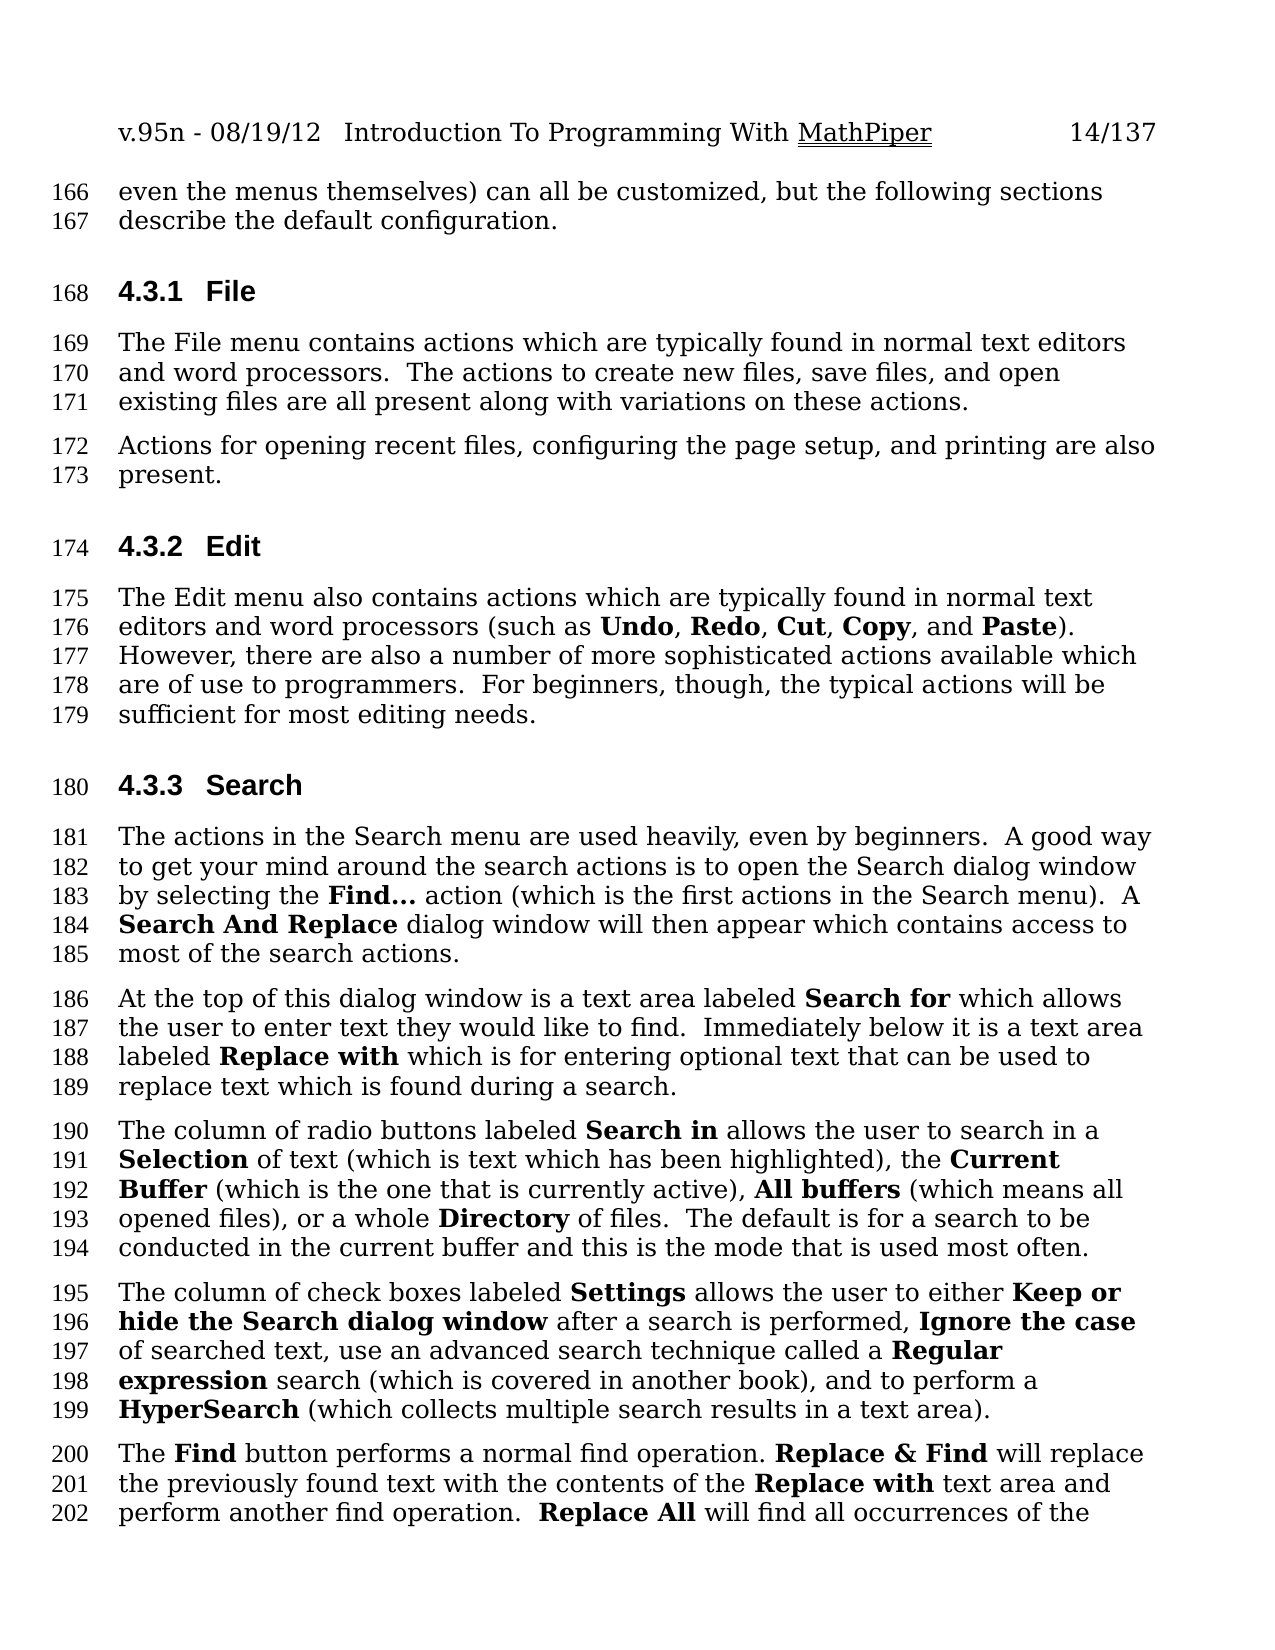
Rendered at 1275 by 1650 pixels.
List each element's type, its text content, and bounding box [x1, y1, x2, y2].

text The column of check boxes labeled Settings allows the user to either Keep or hide the Search dialog window after a search is performed, Ignore the case of searched text, use an advanced search technique called a Regular expression search (which is covered in another book), and to perform a HyperSearch (which collects multiple search results in a text area). [118, 1278, 1157, 1424]
text The File menu contains actions which are typically found in normal text editors and word processors. The actions to create new files, save files, and open existing files are all present along with variations on these actions. [118, 329, 1157, 416]
subtitle Edit [118, 528, 1157, 562]
text The Edit menu also contains actions which are typically found in normal text editors and word processors (such as Undo, Redo, Cut, Copy, and Paste). However, there are also a number of more sophisticated actions available which are of use to programmers. For beginners, though, the typical actions will be sufficient for most editing needs. [118, 583, 1157, 729]
text The Find button performs a normal find operation. Replace & Find will replace the previously found text with the contents of the Replace with text area and perform another find operation. Replace All will find all occurrences of the [118, 1439, 1157, 1528]
text Actions for opening recent files, configuring the page setup, and printing are also present. [118, 431, 1157, 489]
text The actions in the Search menu are used heavily, even by beginners. A good way to get your mind around the search actions is to open the Search dialog window by selecting the Find... action (which is the first actions in the Search menu). A Search And Replace dialog window will then appear which contains access to most of the search actions. [118, 823, 1157, 969]
text At the top of this dialog window is a text area labeled Search for which allows the user to enter text they would like to find. Immediately below it is a text area labeled Replace with which is for entering optional text that can be used to replace text which is found during a search. [118, 984, 1157, 1101]
text The column of radio buttons labeled Search in allows the user to search in a Selection of text (which is text which has been highlighted), the Current Buffer (which is the one that is currently active), All buffers (which means all opened files), or a whole Directory of files. The default is for a search to be conducted in the current buffer and this is the mode that is used most often. [118, 1116, 1157, 1263]
subtitle Search [118, 768, 1157, 802]
text even the menus themselves) can all be customized, but the following sections describe the default configuration. [118, 177, 1157, 235]
subtitle File [118, 274, 1157, 308]
